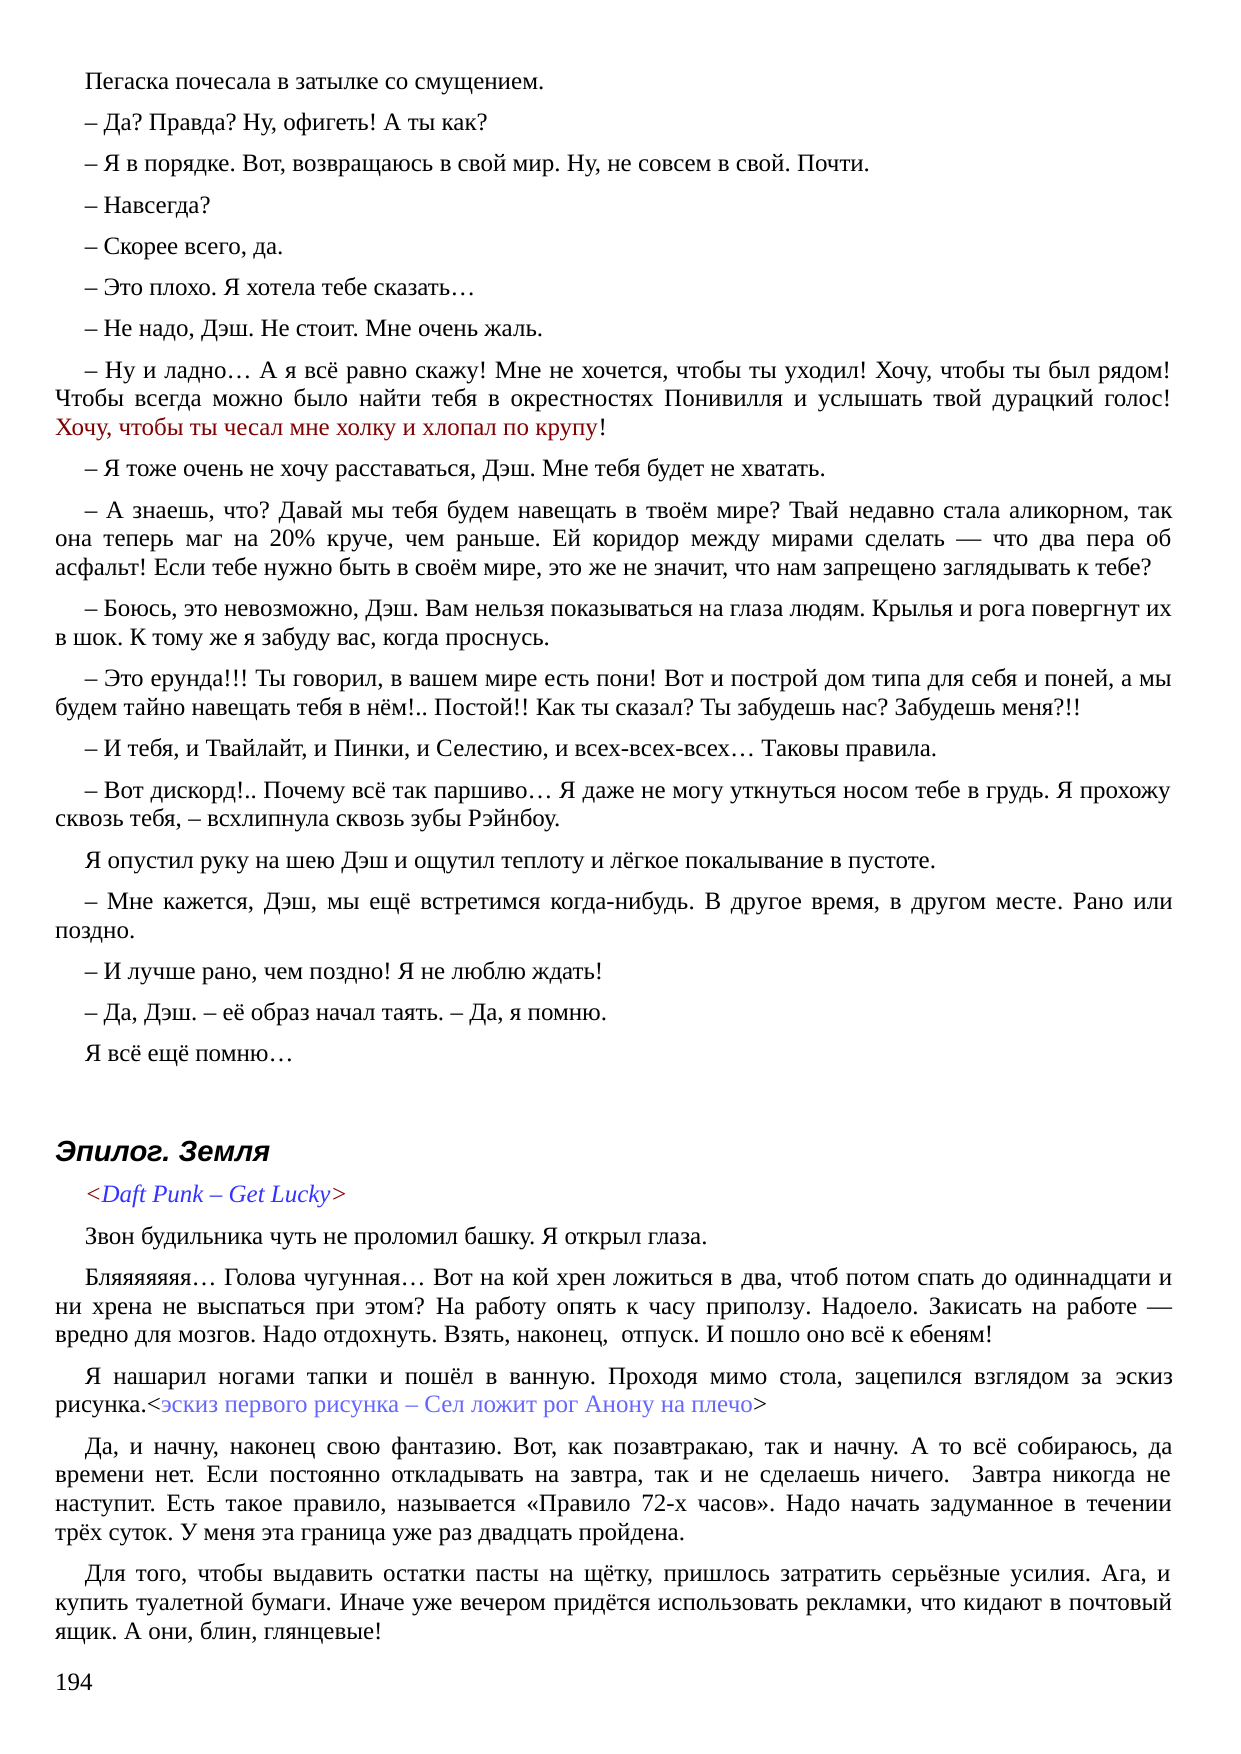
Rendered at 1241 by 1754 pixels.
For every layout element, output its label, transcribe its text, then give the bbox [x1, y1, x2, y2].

text Бляяяяяяя… Голова чугунная… Вот на кой хрен ложиться в два, чтоб потом спать до одиннадцати и ни хрена не выспаться при этом? На работу опять к часу приползу. Надоело. Закисать на работе — вредно для мозгов. Надо отдохнуть. Взять, наконец, отпуск. И пошло оно всё к ебеням! [55, 1262, 1173, 1348]
text – Да, Дэш. – её образ начал таять. – Да, я помню. [55, 997, 1173, 1026]
text – Я тоже очень не хочу расставаться, Дэш. Мне тебя будет не хватать. [55, 453, 1173, 482]
text – Мне кажется, Дэш, мы ещё встретимся когда-нибудь. В другое время, в другом месте. Рано или поздно. [55, 886, 1173, 943]
text – Боюсь, это невозможно, Дэш. Вам нельзя показываться на глаза людям. Крылья и рога повергнут их в шок. К тому же я забуду вас, когда проснусь. [55, 593, 1173, 651]
text – Не надо, Дэш. Не стоит. Мне очень жаль. [55, 313, 1173, 342]
text – А знаешь, что? Давай мы тебя будем навещать в твоём мире? Твай недавно стала аликорном, так она теперь маг на 20% круче, чем раньше. Ей коридор между мирами сделать — что два пера об асфальт! Если тебе нужно быть в своём мире, это же не значит, что нам запрещено заглядывать к тебе? [55, 495, 1173, 581]
text Я всё ещё помню… [55, 1038, 1173, 1067]
text – И лучше рано, чем поздно! Я не люблю ждать! [55, 956, 1173, 985]
text Пегаска почесала в затылке со смущением. [55, 66, 1173, 95]
text – Это плохо. Я хотела тебе сказать… [55, 272, 1173, 301]
text Для того, чтобы выдавить остатки пасты на щётку, пришлось затратить серьёзные усилия. Ага, и купить туалетной бумаги. Иначе уже вечером придётся использовать рекламки, что кидают в почтовый ящик. А они, блин, глянцевые! [55, 1558, 1173, 1644]
subtitle Эпилог. Земля [55, 1133, 1173, 1167]
text – Это ерунда!!! Ты говорил, в вашем мире есть пони! Вот и построй дом типа для себя и поней, а мы будем тайно навещать тебя в нём!.. Постой!! Как ты сказал? Ты забудешь нас? Забудешь меня?!! [55, 663, 1173, 721]
text – Да? Правда? Ну, офигеть! А ты как? [55, 107, 1173, 136]
text – Я в порядке. Вот, возвращаюсь в свой мир. Ну, не совсем в свой. Почти. [55, 148, 1173, 177]
text Я нашарил ногами тапки и пошёл в ванную. Проходя мимо стола, зацепился взглядом за эскиз рисунка.<эскиз первого рисунка – Сел ложит рог Анону на плечо> [55, 1361, 1173, 1418]
text Да, и начну, наконец свою фантазию. Вот, как позавтракаю, так и начну. А то всё собираюсь, да времени нет. Если постоянно откладывать на завтра, так и не сделаешь ничего. Завтра никогда не наступит. Есть такое правило, называется «Правило 72-х часов». Надо начать задуманное в течении трёх суток. У меня эта граница уже раз двадцать пройдена. [55, 1431, 1173, 1546]
text Я опустил руку на шею Дэш и ощутил теплоту и лёгкое покалывание в пустоте. [55, 845, 1173, 873]
text – Ну и ладно… А я всё равно скажу! Мне не хочется, чтобы ты уходил! Хочу, чтобы ты был рядом! Чтобы всегда можно было найти тебя в окрестностях Понивилля и услышать твой дурацкий голос! Хочу, чтобы ты чесал мне холку и хлопал по крупу! [55, 355, 1173, 441]
text Звон будильника чуть не проломил башку. Я открыл глаза. [55, 1221, 1173, 1249]
text – Навсегда? [55, 190, 1173, 218]
text – Вот дискорд!.. Почему всё так паршиво… Я даже не могу уткнуться носом тебе в грудь. Я прохожу сквозь тебя, – всхлипнула сквозь зубы Рэйнбоу. [55, 775, 1173, 832]
text <Daft Punk – Get Lucky> [55, 1179, 1173, 1208]
text – И тебя, и Твайлайт, и Пинки, и Селестию, и всех-всех-всех… Таковы правила. [55, 733, 1173, 762]
text – Скорее всего, да. [55, 231, 1173, 260]
